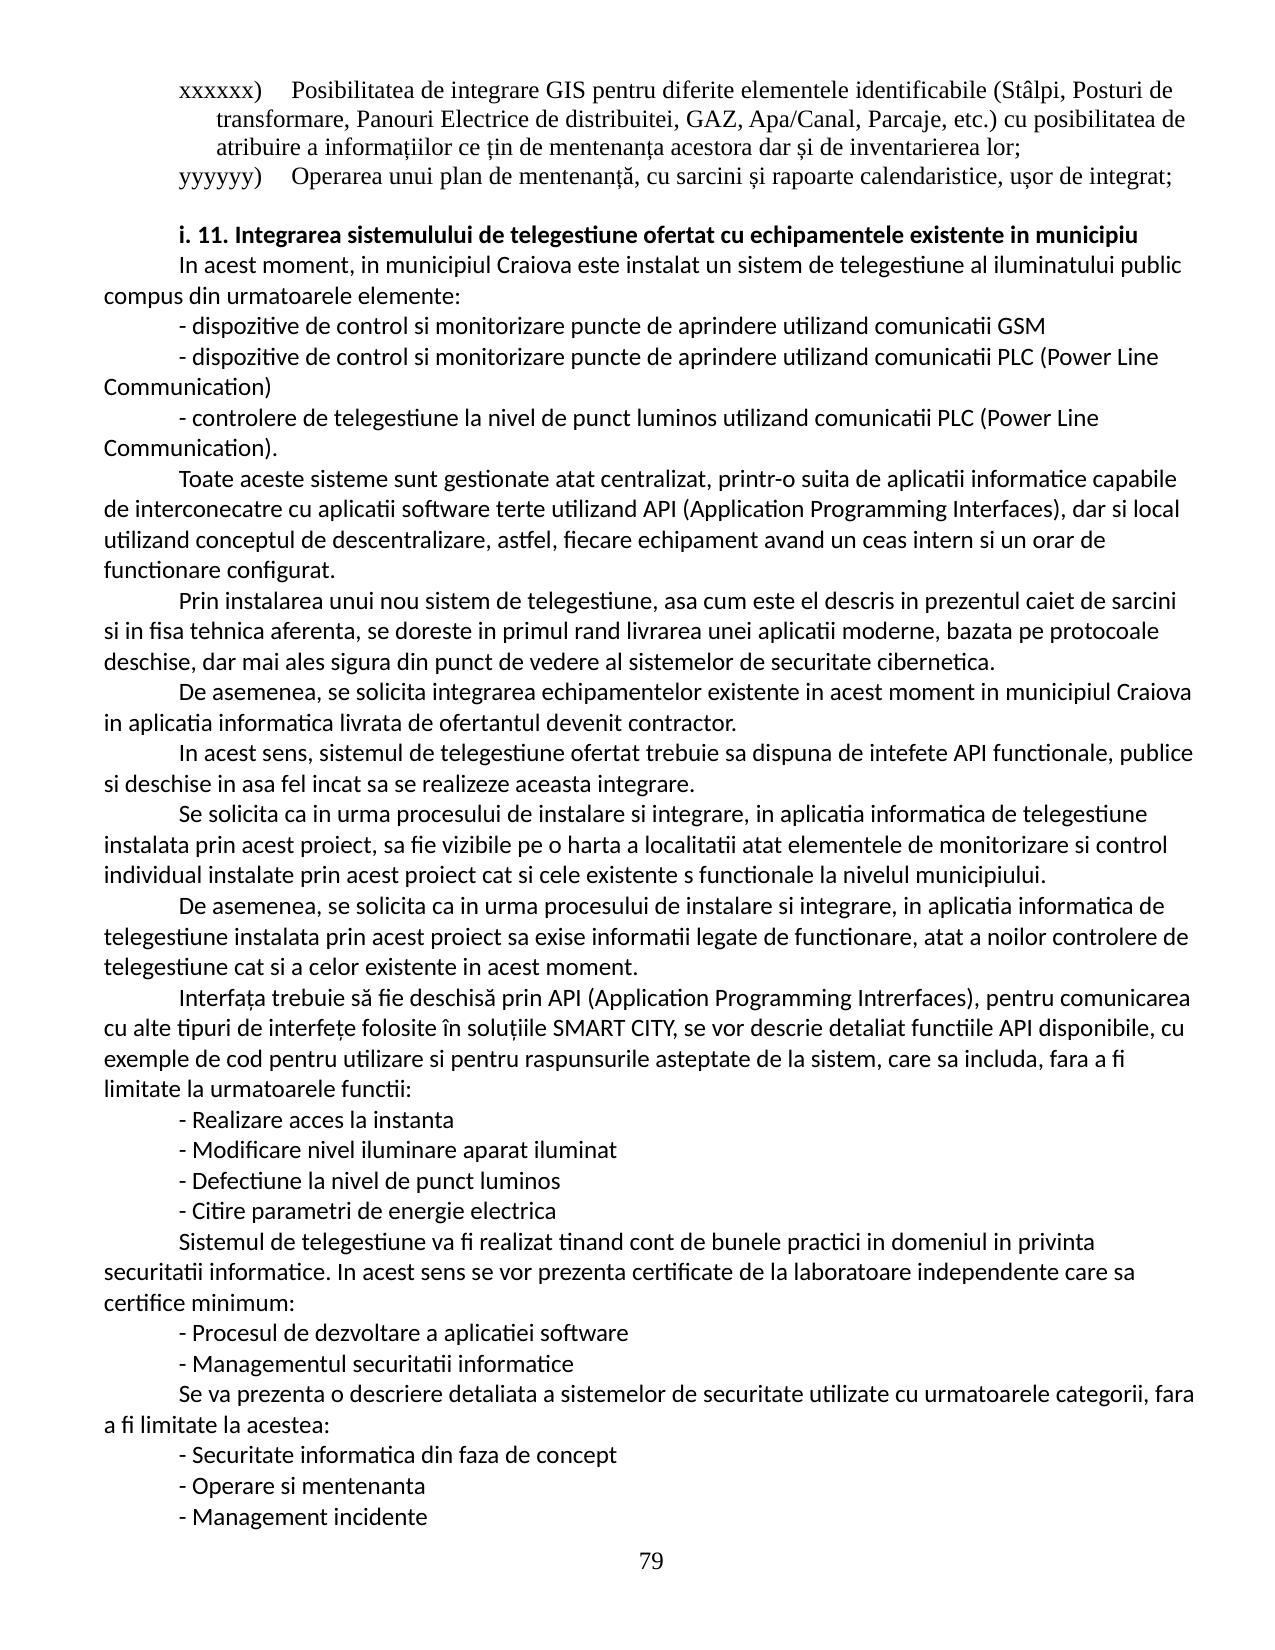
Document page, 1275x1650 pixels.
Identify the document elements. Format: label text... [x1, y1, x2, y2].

text In acest sens, sistemul de telegestiune ofertat trebuie sa dispuna de intefete API functionale, publice si deschise in asa fel incat sa se realizeze aceasta integrare. [103, 738, 1198, 799]
text Prin instalarea unui nou sistem de telegestiune, asa cum este el descris in prezentul caiet de sarcini si in fisa tehnica aferenta, se doreste in primul rand livrarea unei aplicatii moderne, bazata pe protocoale deschise, dar mai ales sigura din punct de vedere al sistemelor de securitate cibernetica. [103, 585, 1198, 677]
text - Operare si mentenanta [103, 1470, 1198, 1501]
text In acest moment, in municipiul Craiova este instalat un sistem de telegestiune al iluminatului public compus din urmatoarele elemente: [103, 249, 1198, 310]
text - dispozitive de control si monitorizare puncte de aprindere utilizand comunicatii GSM [103, 310, 1198, 341]
list Operarea unui plan de mentenanță, cu sarcini și rapoarte calendaristice, ușor de integrat; [178, 161, 1198, 190]
text Interfața trebuie să fie deschisă prin API (Application Programming Intrerfaces), pentru comunicarea cu alte tipuri de interfeţe folosite în soluţiile SMART CITY, se vor descrie detaliat functiile API disponibile, cu exemple de cod pentru utilizare si pentru raspunsurile asteptate de la sistem, care sa includa, fara a fi limitate la urmatoarele functii: [103, 982, 1198, 1104]
text De asemenea, se solicita ca in urma procesului de instalare si integrare, in aplicatia informatica de telegestiune instalata prin acest proiect sa exise informatii legate de functionare, atat a noilor controlere de telegestiune cat si a celor existente in acest moment. [103, 890, 1198, 982]
text - Management incidente [103, 1501, 1198, 1531]
text - Modificare nivel iluminare aparat iluminat [103, 1134, 1198, 1165]
text Sistemul de telegestiune va fi realizat tinand cont de bunele practici in domeniul in privinta securitatii informatice. In acest sens se vor prezenta certificate de la laboratoare independente care sa certifice minimum: [103, 1226, 1198, 1317]
text - dispozitive de control si monitorizare puncte de aprindere utilizand comunicatii PLC (Power Line Communication) [103, 341, 1198, 402]
text - Procesul de dezvoltare a aplicatiei software [103, 1317, 1198, 1348]
text - controlere de telegestiune la nivel de punct luminos utilizand comunicatii PLC (Power Line Communication). [103, 402, 1198, 463]
text Toate aceste sisteme sunt gestionate atat centralizat, printr-o suita de aplicatii informatice capabile de interconecatre cu aplicatii software terte utilizand API (Application Programming Interfaces), dar si local utilizand conceptul de descentralizare, astfel, fiecare echipament avand un ceas intern si un orar de functionare configurat. [103, 463, 1198, 585]
text - Defectiune la nivel de punct luminos [103, 1165, 1198, 1195]
list Posibilitatea de integrare GIS pentru diferite elementele identificabile (Stâlpi, Posturi de transformare, Panouri Electrice de distribuitei, GAZ, Apa/Canal, Parcaje, etc.) cu posibilitatea de atribuire a informațiilor ce țin de mentenanța acestora dar și de inventarierea lor; [178, 75, 1198, 161]
text - Securitate informatica din faza de concept [103, 1439, 1198, 1470]
text i. 11. Integrarea sistemulului de telegestiune ofertat cu echipamentele existente in municipiu [103, 219, 1198, 249]
text Se va prezenta o descriere detaliata a sistemelor de securitate utilizate cu urmatoarele categorii, fara a fi limitate la acestea: [103, 1378, 1198, 1439]
text De asemenea, se solicita integrarea echipamentelor existente in acest moment in municipiul Craiova in aplicatia informatica livrata de ofertantul devenit contractor. [103, 677, 1198, 738]
text Se solicita ca in urma procesului de instalare si integrare, in aplicatia informatica de telegestiune instalata prin acest proiect, sa fie vizibile pe o harta a localitatii atat elementele de monitorizare si control individual instalate prin acest proiect cat si cele existente s functionale la nivelul municipiului. [103, 799, 1198, 890]
text - Managementul securitatii informatice [103, 1348, 1198, 1378]
text - Realizare acces la instanta [103, 1104, 1198, 1134]
text - Citire parametri de energie electrica [103, 1195, 1198, 1226]
